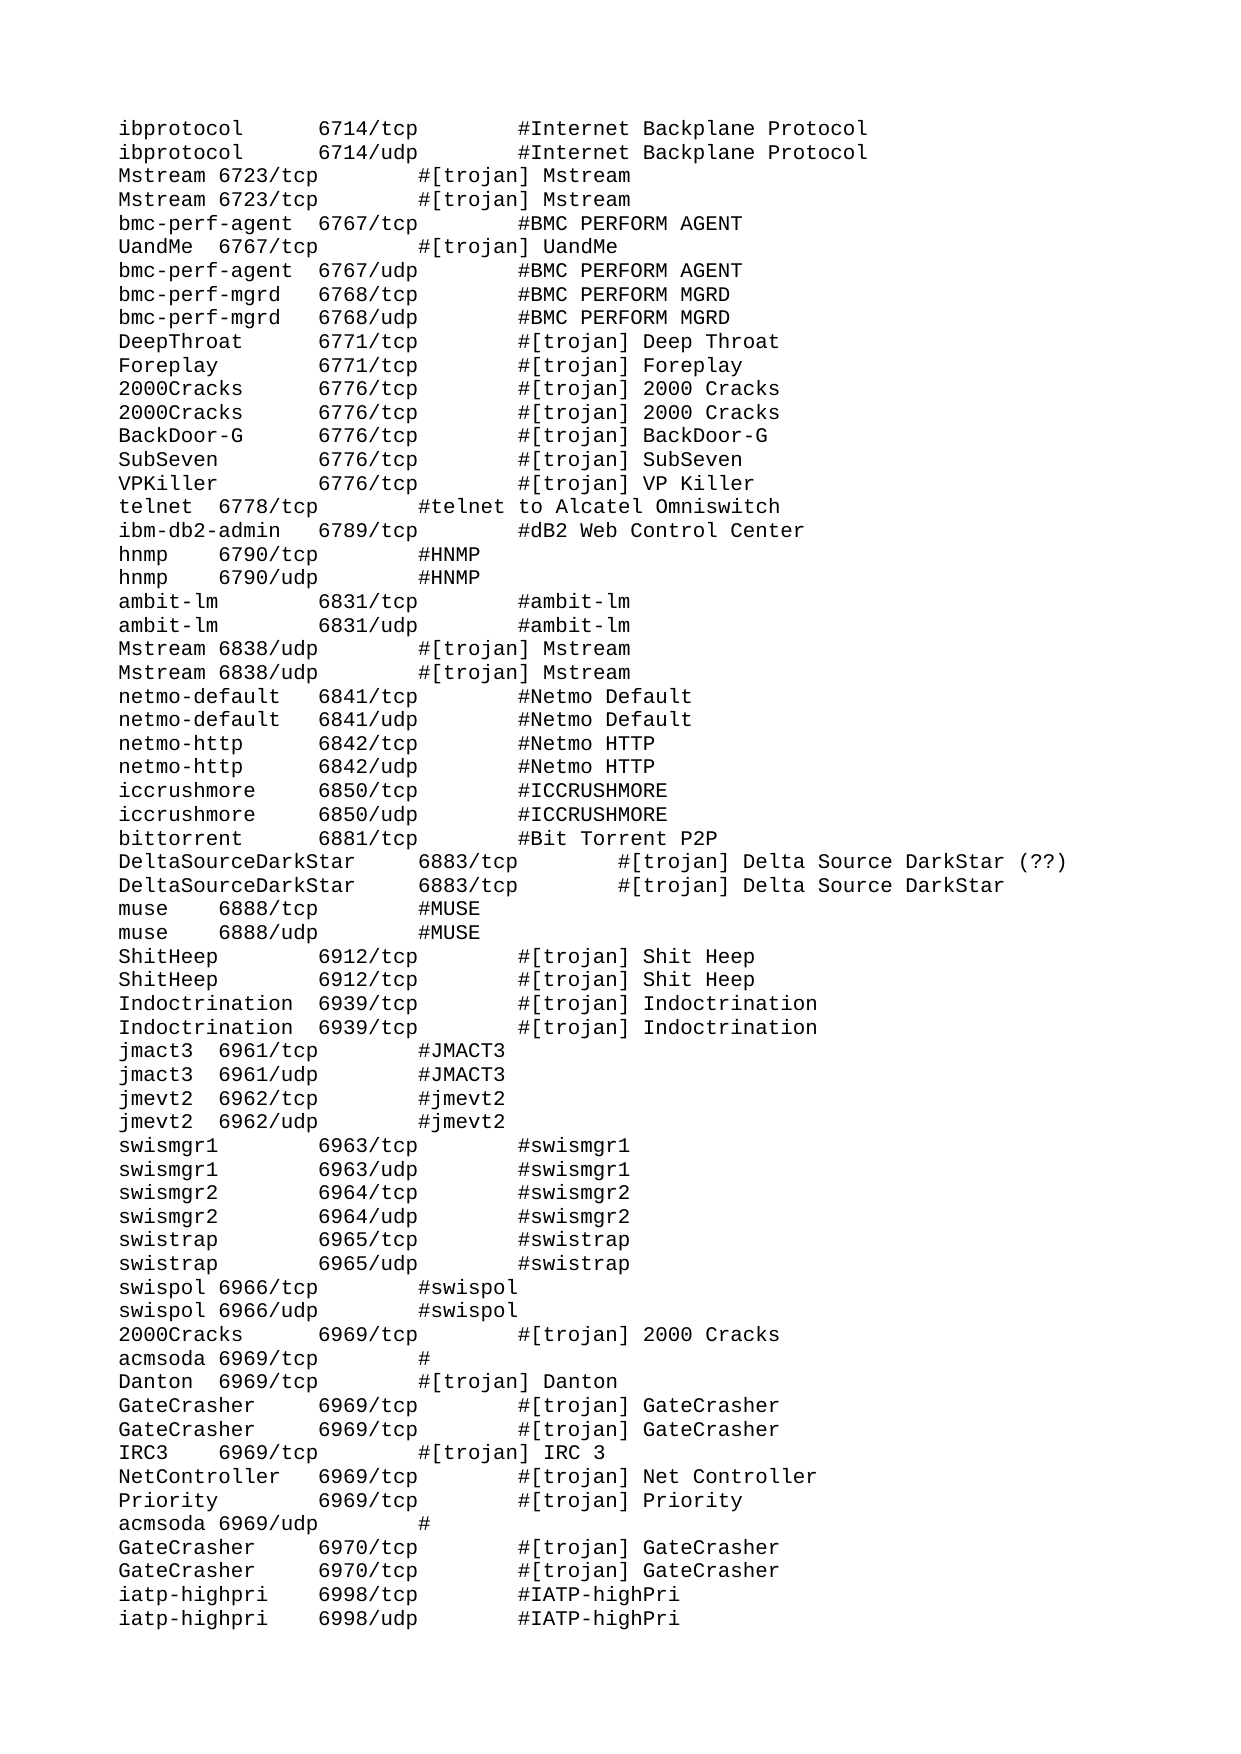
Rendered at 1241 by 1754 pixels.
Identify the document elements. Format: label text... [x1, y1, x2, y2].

text Priority 6969/tcp #[trojan] Priority [118, 1489, 1122, 1513]
text acmsoda 6969/udp # [118, 1513, 1122, 1537]
text muse 6888/udp #MUSE [118, 922, 1122, 946]
text Mstream 6838/udp #[trojan] Mstream [118, 638, 1122, 662]
text GateCrasher 6970/tcp #[trojan] GateCrasher [118, 1537, 1122, 1561]
text jmact3 6961/udp #JMACT3 [118, 1064, 1122, 1088]
text swispol 6966/tcp #swispol [118, 1277, 1122, 1300]
text GateCrasher 6969/tcp #[trojan] GateCrasher [118, 1395, 1122, 1419]
text 2000Cracks 6776/tcp #[trojan] 2000 Cracks [118, 402, 1122, 426]
text DeltaSourceDarkStar 6883/tcp #[trojan] Delta Source DarkStar [118, 875, 1122, 898]
text acmsoda 6969/tcp # [118, 1348, 1122, 1371]
text Indoctrination 6939/tcp #[trojan] Indoctrination [118, 993, 1122, 1017]
text netmo-default 6841/tcp #Netmo Default [118, 686, 1122, 709]
text Foreplay 6771/tcp #[trojan] Foreplay [118, 354, 1122, 378]
text UandMe 6767/tcp #[trojan] UandMe [118, 236, 1122, 260]
text Mstream 6723/tcp #[trojan] Mstream [118, 165, 1122, 189]
text swismgr2 6964/tcp #swismgr2 [118, 1182, 1122, 1206]
text swismgr2 6964/udp #swismgr2 [118, 1206, 1122, 1229]
text DeltaSourceDarkStar 6883/tcp #[trojan] Delta Source DarkStar (??) [118, 851, 1122, 875]
text ibprotocol 6714/tcp #Internet Backplane Protocol [118, 118, 1122, 142]
text BackDoor-G 6776/tcp #[trojan] BackDoor-G [118, 426, 1122, 449]
text DeepThroat 6771/tcp #[trojan] Deep Throat [118, 331, 1122, 354]
text ambit-lm 6831/udp #ambit-lm [118, 615, 1122, 638]
text 2000Cracks 6969/tcp #[trojan] 2000 Cracks [118, 1324, 1122, 1348]
text ibprotocol 6714/udp #Internet Backplane Protocol [118, 142, 1122, 165]
text netmo-http 6842/udp #Netmo HTTP [118, 757, 1122, 780]
text ShitHeep 6912/tcp #[trojan] Shit Heep [118, 946, 1122, 969]
text telnet 6778/tcp #telnet to Alcatel Omniswitch [118, 496, 1122, 520]
text IRC3 6969/tcp #[trojan] IRC 3 [118, 1442, 1122, 1466]
text jmevt2 6962/udp #jmevt2 [118, 1111, 1122, 1135]
text iccrushmore 6850/udp #ICCRUSHMORE [118, 804, 1122, 827]
text muse 6888/tcp #MUSE [118, 898, 1122, 922]
text swismgr1 6963/udp #swismgr1 [118, 1158, 1122, 1182]
text bmc-perf-mgrd 6768/udp #BMC PERFORM MGRD [118, 307, 1122, 331]
text Mstream 6838/udp #[trojan] Mstream [118, 662, 1122, 686]
text jmevt2 6962/tcp #jmevt2 [118, 1088, 1122, 1111]
text swistrap 6965/udp #swistrap [118, 1253, 1122, 1277]
text jmact3 6961/tcp #JMACT3 [118, 1040, 1122, 1064]
text SubSeven 6776/tcp #[trojan] SubSeven [118, 449, 1122, 473]
text hnmp 6790/udp #HNMP [118, 567, 1122, 591]
text swismgr1 6963/tcp #swismgr1 [118, 1135, 1122, 1158]
text Mstream 6723/tcp #[trojan] Mstream [118, 189, 1122, 213]
text iatp-highpri 6998/tcp #IATP-highPri [118, 1584, 1122, 1608]
text Danton 6969/tcp #[trojan] Danton [118, 1371, 1122, 1395]
text iatp-highpri 6998/udp #IATP-highPri [118, 1608, 1122, 1631]
text netmo-default 6841/udp #Netmo Default [118, 709, 1122, 733]
text netmo-http 6842/tcp #Netmo HTTP [118, 733, 1122, 757]
text 2000Cracks 6776/tcp #[trojan] 2000 Cracks [118, 378, 1122, 402]
text Indoctrination 6939/tcp #[trojan] Indoctrination [118, 1017, 1122, 1040]
text bmc-perf-mgrd 6768/tcp #BMC PERFORM MGRD [118, 284, 1122, 307]
text swispol 6966/udp #swispol [118, 1300, 1122, 1324]
text iccrushmore 6850/tcp #ICCRUSHMORE [118, 780, 1122, 804]
text bmc-perf-agent 6767/udp #BMC PERFORM AGENT [118, 260, 1122, 284]
text GateCrasher 6970/tcp #[trojan] GateCrasher [118, 1561, 1122, 1584]
text bmc-perf-agent 6767/tcp #BMC PERFORM AGENT [118, 213, 1122, 236]
text hnmp 6790/tcp #HNMP [118, 544, 1122, 567]
text NetController 6969/tcp #[trojan] Net Controller [118, 1466, 1122, 1489]
text GateCrasher 6969/tcp #[trojan] GateCrasher [118, 1419, 1122, 1442]
text bittorrent 6881/tcp #Bit Torrent P2P [118, 827, 1122, 851]
text VPKiller 6776/tcp #[trojan] VP Killer [118, 473, 1122, 496]
text ShitHeep 6912/tcp #[trojan] Shit Heep [118, 969, 1122, 993]
text swistrap 6965/tcp #swistrap [118, 1229, 1122, 1253]
text ibm-db2-admin 6789/tcp #dB2 Web Control Center [118, 520, 1122, 544]
text ambit-lm 6831/tcp #ambit-lm [118, 591, 1122, 615]
